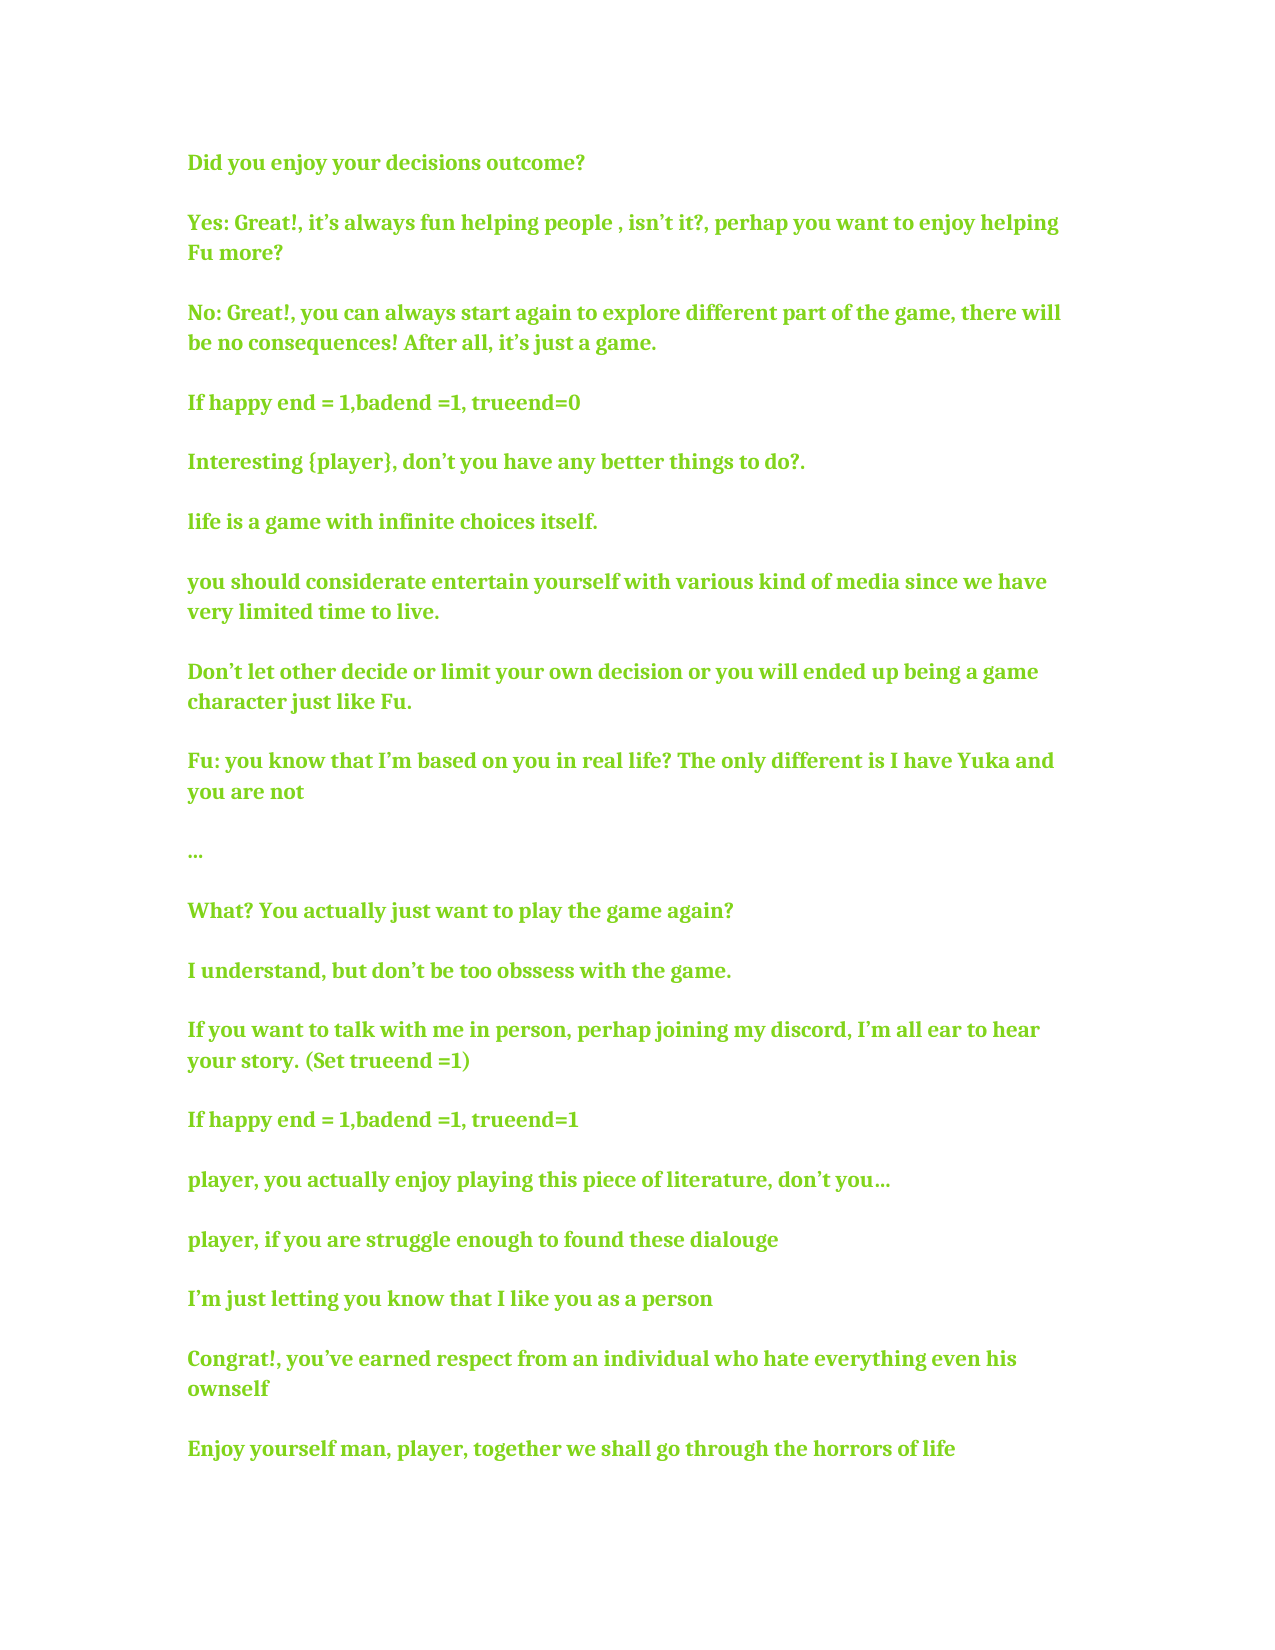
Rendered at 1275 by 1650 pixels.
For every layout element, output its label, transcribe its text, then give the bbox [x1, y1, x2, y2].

text If you want to talk with me in person, perhap joining my discord, I’m all ear to hear your story. (Set trueend =1) [187, 1017, 1087, 1074]
text life is a game with infinite choices itself. [187, 509, 1087, 535]
text No: Great!, you can always start again to explore different part of the game, there will be no consequences! After all, it’s just a game. [187, 299, 1087, 356]
text I’m just letting you know that I like you as a person [187, 1286, 1087, 1313]
text Did you enjoy your decisions outcome? [187, 150, 1087, 176]
text Yes: Great!, it’s always fun helping people , isn’t it?, perhap you want to enjoy helping Fu more? [187, 210, 1087, 266]
text player, if you are struggle enough to found these dialouge [187, 1227, 1087, 1253]
text I understand, but don’t be too obssess with the game. [187, 958, 1087, 984]
text What? You actually just want to play the game again? [187, 898, 1087, 924]
text If happy end = 1,badend =1, trueend=1 [187, 1107, 1087, 1133]
text Don’t let other decide or limit your own decision or you will ended up being a game character just like Fu. [187, 658, 1087, 715]
text player, you actually enjoy playing this piece of literature, don’t you… [187, 1167, 1087, 1193]
text If happy end = 1,badend =1, trueend=0 [187, 389, 1087, 416]
text Fu: you know that I’m based on you in real life? The only different is I have Yuka and you are not [187, 748, 1087, 805]
text you should considerate entertain yourself with various kind of media since we have very limited time to live. [187, 568, 1087, 625]
text ... [187, 838, 1087, 864]
text Congrat!, you’ve earned respect from an individual who hate everything even his ownself [187, 1346, 1087, 1402]
text Interesting {player}, don’t you have any better things to do?. [187, 449, 1087, 476]
text Enjoy yourself man, player, together we shall go through the horrors of life [187, 1436, 1087, 1462]
